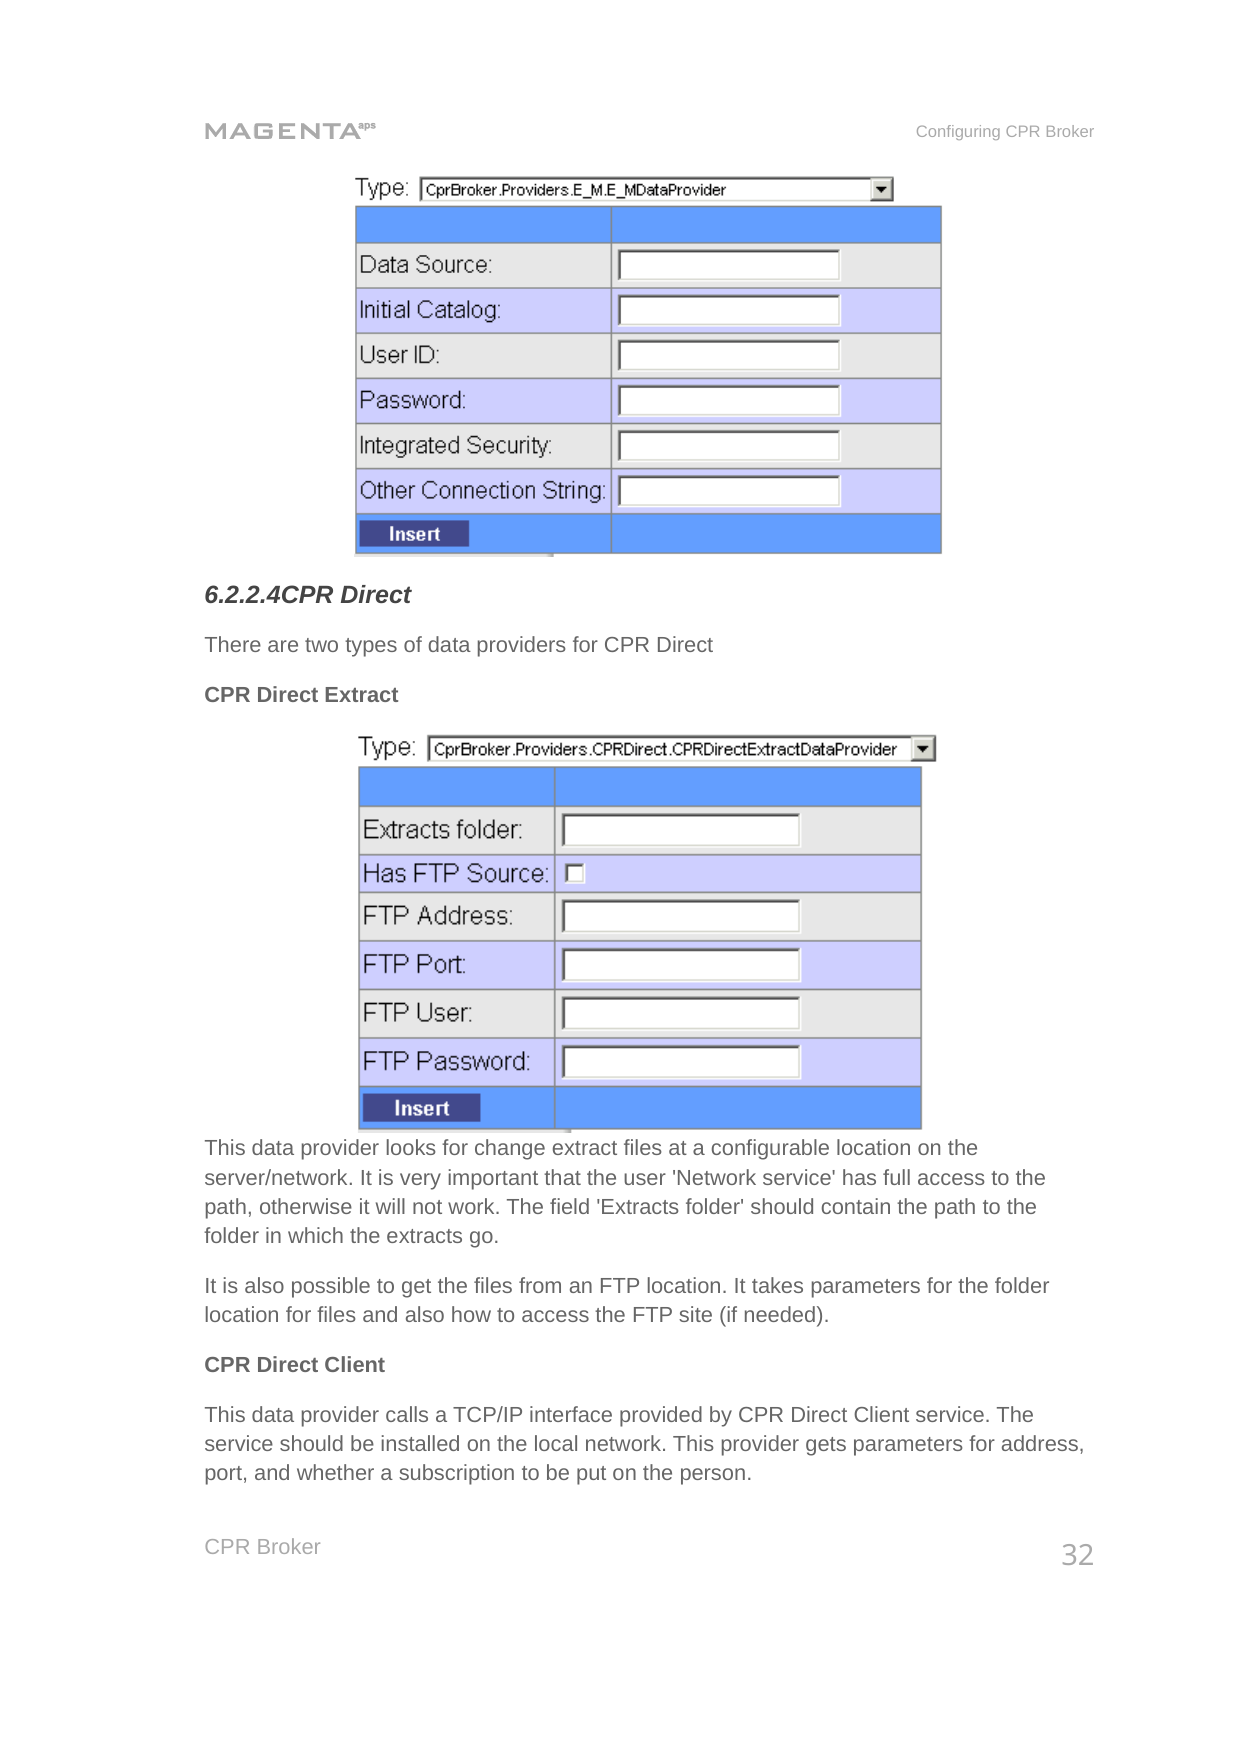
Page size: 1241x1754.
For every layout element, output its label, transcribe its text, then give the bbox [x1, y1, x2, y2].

picture [357, 729, 941, 1133]
text This data provider calls a TCP/IP interface provided by CPR Direct Client service. The service should be installed on the local network. This provider gets parameters for address, port, and whether a subscription to be put on the person. [204, 1399, 1094, 1487]
text CPR Direct Client [204, 1349, 1094, 1378]
text It is also possible to get the files from an FTP location. It takes parameters for the folder location for files and also how to access the FTP site (if needed). [204, 1270, 1094, 1328]
text CPR Direct Extract [204, 679, 1094, 708]
text There are two types of data providers for CPR Direct [204, 629, 1094, 658]
text This data provider looks for change extract files at a configurable location on the server/network. It is very important that the user 'Network service' has full access to the path, otherwise it will not work. The field 'Extracts folder' should contain the path to the folder in which the extracts go. [204, 1133, 1094, 1249]
subtitle CPR Direct [204, 557, 1094, 615]
picture [354, 171, 945, 557]
